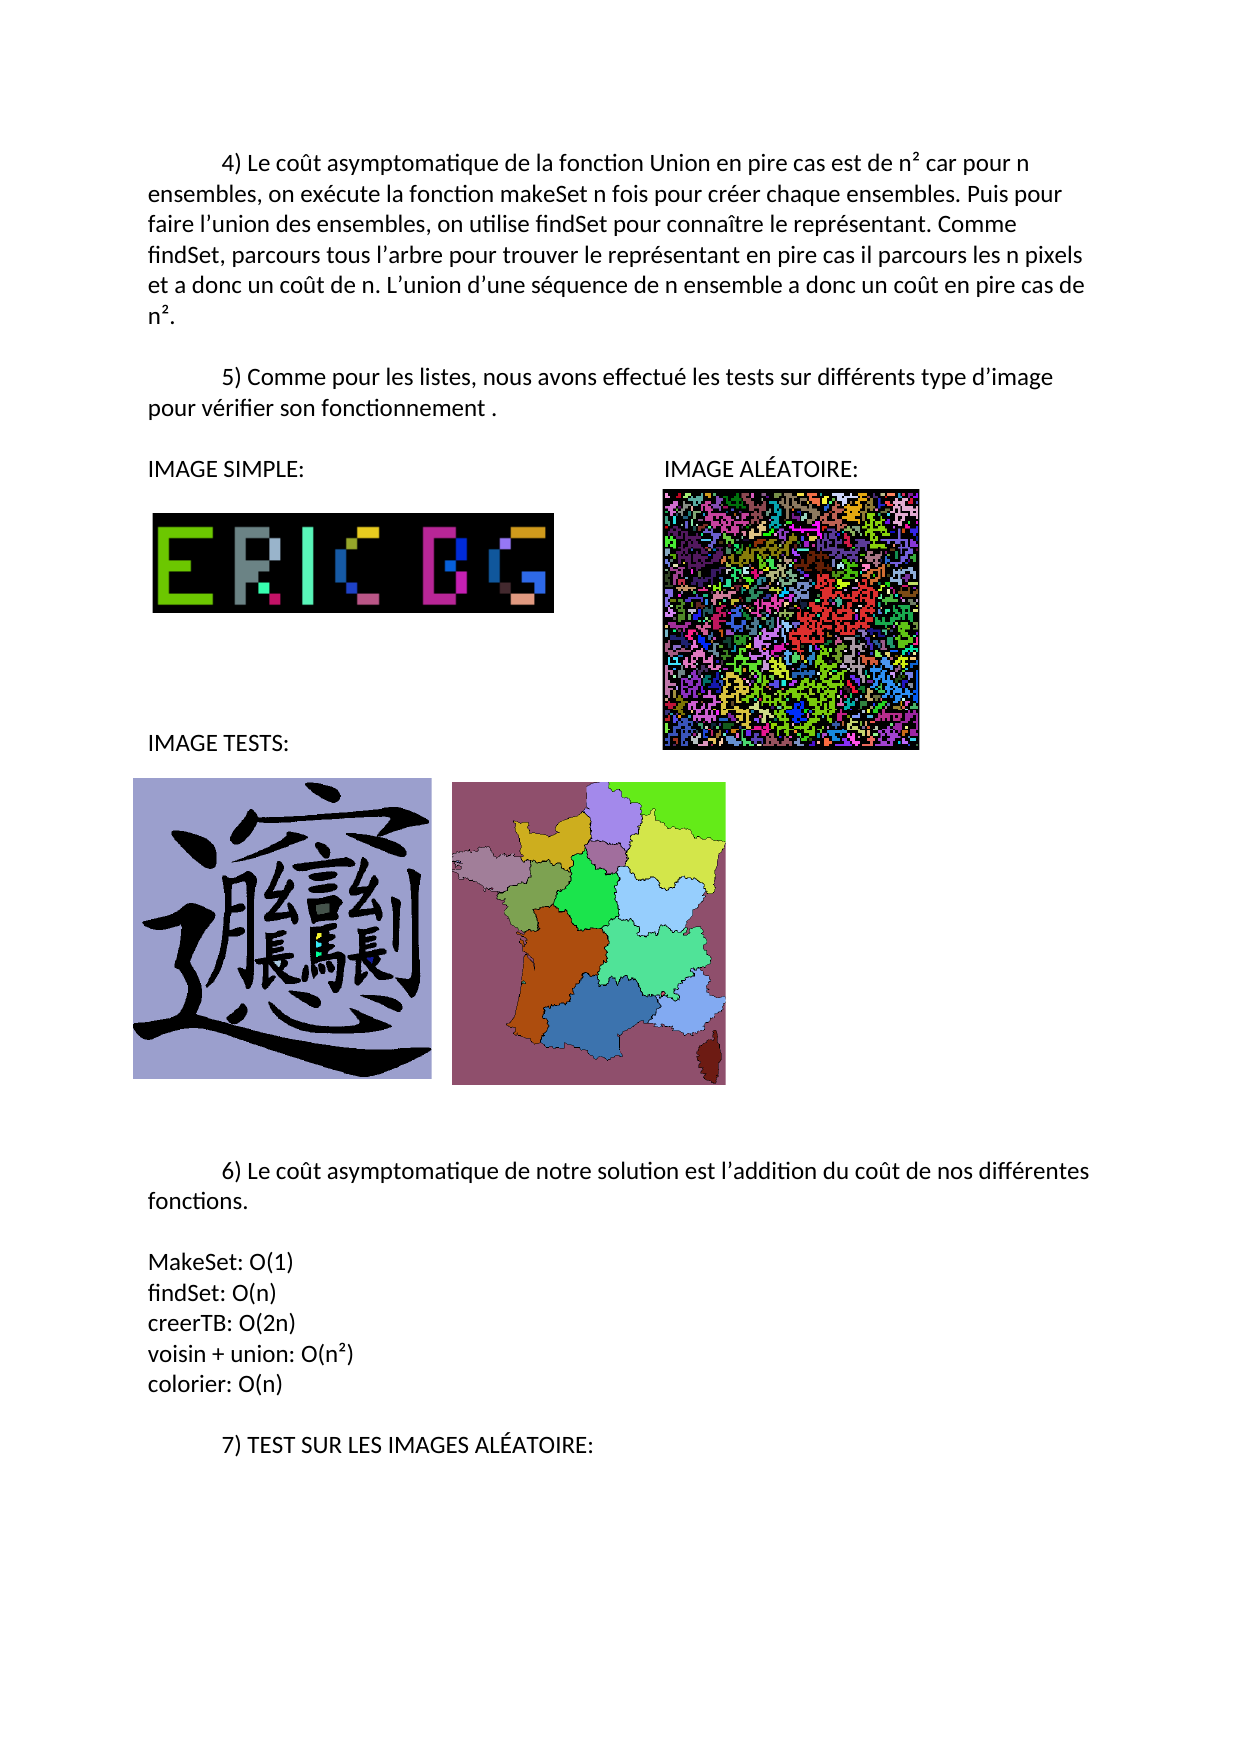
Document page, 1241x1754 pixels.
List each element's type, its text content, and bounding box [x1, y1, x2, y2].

text 5) Comme pour les listes, nous avons effectué les tests sur différents type d’image pour vérifier son fonctionnement . [148, 361, 1093, 422]
text voisin + union: O(n²) [148, 1338, 1093, 1368]
text 7) TEST SUR LES IMAGES ALÉATOIRE: [148, 1429, 1093, 1460]
picture [662, 489, 920, 750]
picture [452, 782, 726, 1085]
text 6) Le coût asymptomatique de notre solution est l’addition du coût de nos différentes fonctions. [148, 1155, 1093, 1216]
text findSet: O(n) [148, 1277, 1093, 1307]
text IMAGE TESTS: [148, 727, 1093, 758]
picture [152, 513, 554, 613]
text colorier: O(n) [148, 1368, 1093, 1399]
text creerTB: O(2n) [148, 1307, 1093, 1338]
list 4) Le coût asymptomatique de la fonction Union en pire cas est de n² car pour n ensembles, on exécute la fonction makeSet n fois pour créer chaque ensembles. Puis pour faire l’union des ensembles, on utilise findSet pour connaître le représentant. Comme findSet, parcours tous l’arbre pour trouver le représentant en pire cas il parcours les n pixels et a donc un coût de n. L’union d’une séquence de n ensemble a donc un coût en pire cas de n². [148, 148, 1093, 331]
text MakeSet: O(1) [148, 1246, 1093, 1277]
text IMAGE SIMPLE: IMAGE ALÉATOIRE: [148, 453, 1093, 483]
picture [133, 778, 432, 1079]
